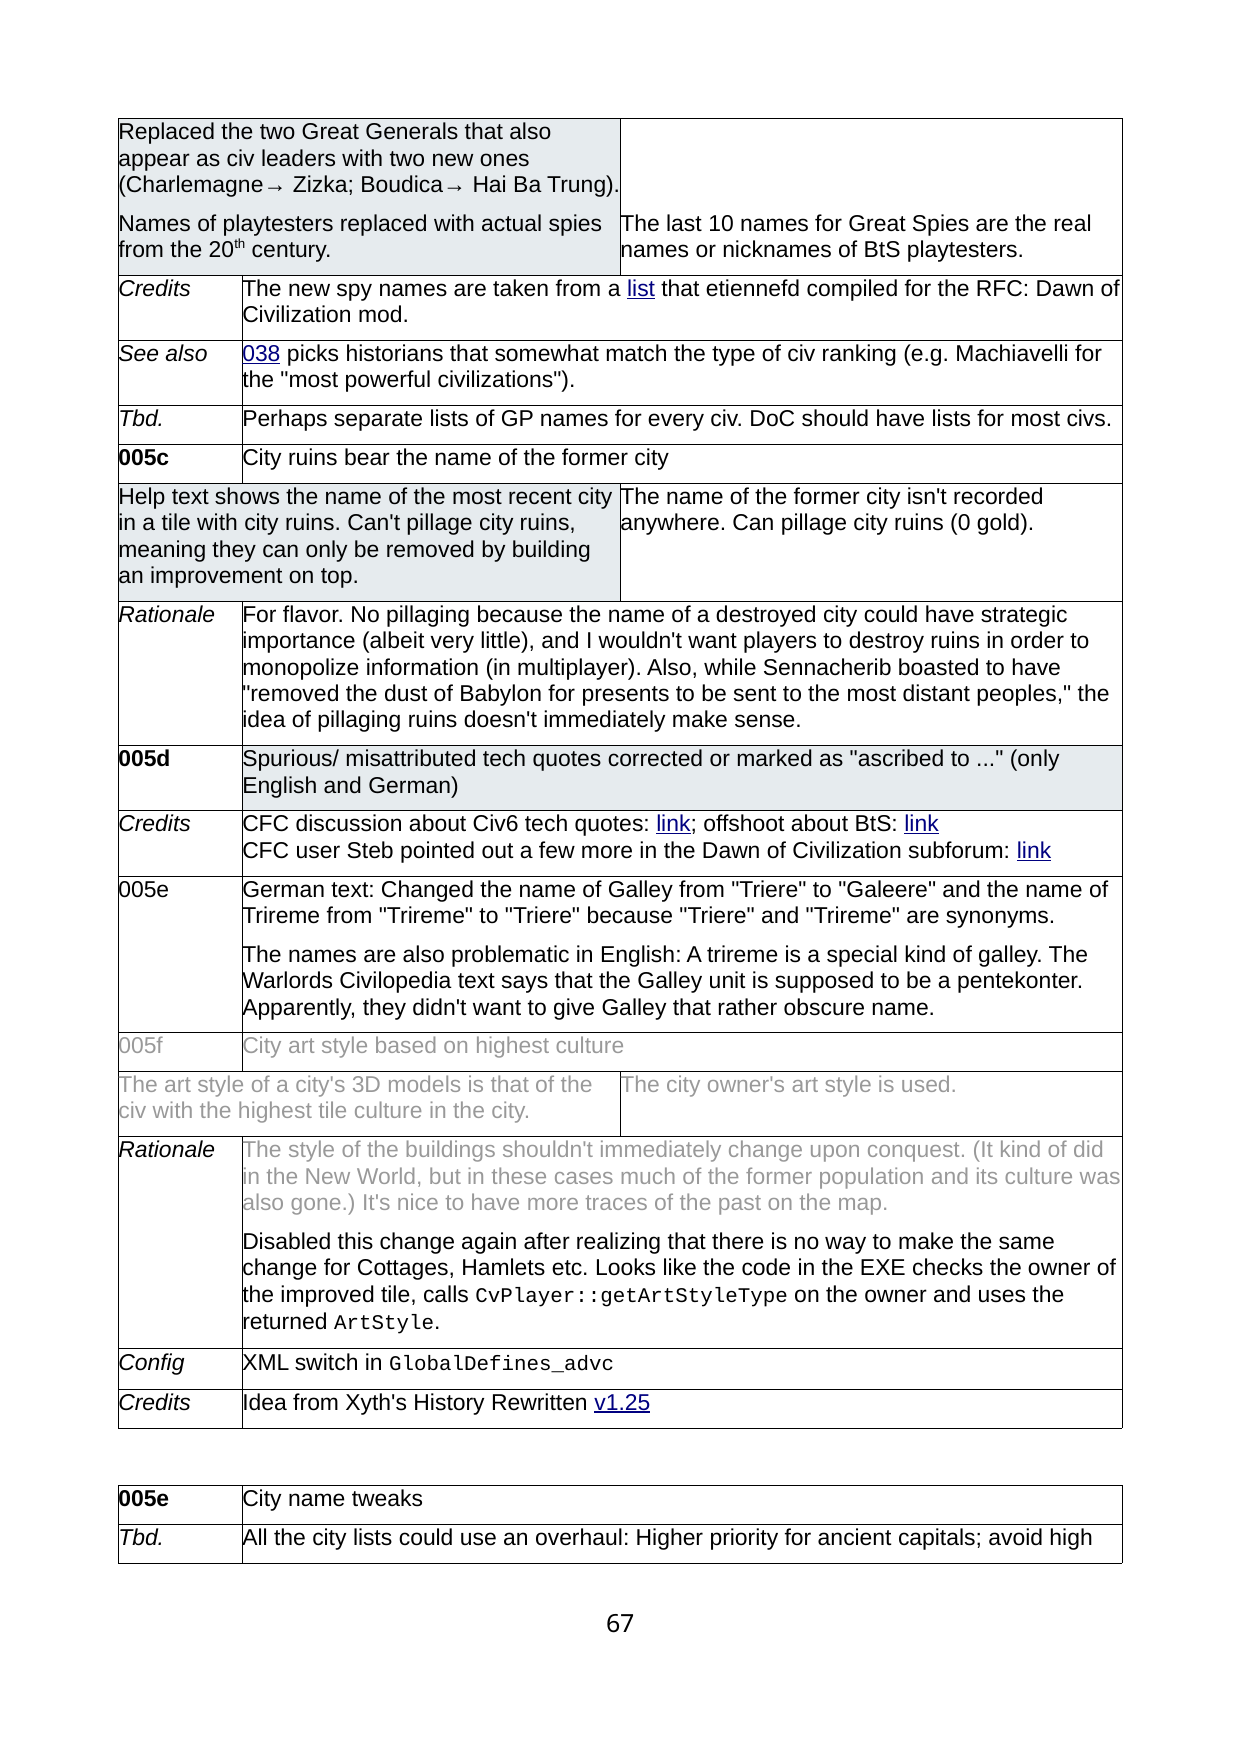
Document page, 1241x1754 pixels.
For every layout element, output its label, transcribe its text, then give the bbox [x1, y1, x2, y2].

table_header 005e [119, 1486, 242, 1524]
table_cell The name of the former city isn't recorded anywhere. Can pillage city ruins (0 gold). [621, 484, 1122, 601]
table_cell Replaced the two Great Generals that also appear as civ leaders with two new ones (Charlemagne→ Zizka; Boudica→ Hai Ba Trung). Names of playtesters replaced with actual spies from the 20th century. [119, 119, 620, 275]
table_cell Help text shows the name of the most recent city in a tile with city ruins. Can't pillage city ruins, meaning they can only be removed by building an improvement on top. [119, 484, 620, 601]
table_header City name tweaks [243, 1486, 1122, 1524]
table_cell The new spy names are taken from a list that etiennefd compiled for the RFC: Dawn of Civilization mod. [243, 276, 1122, 340]
table_cell XML switch in GlobalDefines_advc [243, 1349, 1122, 1388]
table_cell The city owner's art style is used. [621, 1072, 1122, 1136]
table_cell City art style based on highest culture [243, 1033, 1122, 1071]
table_cell Tbd. [119, 1525, 242, 1563]
table_cell Idea from Xyth's History Rewritten v1.25 [243, 1390, 1122, 1427]
table_cell Credits [119, 811, 242, 876]
table_cell CFC discussion about Civ6 tech quotes: link; offshoot about BtS: link CFC user Steb pointed out a few more in the Dawn of Civilization subforum: link [243, 811, 1122, 876]
table_cell Rationale [119, 602, 242, 745]
table_cell 005c [119, 445, 242, 483]
table_cell Tbd. [119, 406, 242, 444]
table_cell All the city lists could use an overhaul: Higher priority for ancient capitals; avoid high [243, 1525, 1122, 1563]
table_cell Spurious/ misattributed tech quotes corrected or marked as "ascribed to ..." (only English and German) [243, 746, 1122, 810]
table_cell The art style of a city's 3D models is that of the civ with the highest tile culture in the city. [119, 1072, 620, 1136]
table_cell For flavor. No pillaging because the name of a destroyed city could have strategic importance (albeit very little), and I wouldn't want players to destroy ruins in order to monopolize information (in multiplayer). Also, while Sennacherib boasted to have "removed the dust of Babylon for presents to be sent to the most distant peoples," the idea of pillaging ruins doesn't immediately make sense. [243, 602, 1122, 745]
table_cell Credits [119, 276, 242, 340]
table_cell The last 10 names for Great Spies are the real names or nicknames of BtS playtesters. [621, 119, 1122, 275]
table_cell City ruins bear the name of the former city [243, 445, 1122, 483]
table_cell 005f [119, 1033, 242, 1071]
table_cell Perhaps separate lists of GP names for every civ. DoC should have lists for most civs. [243, 406, 1122, 444]
table_cell 005d [119, 746, 242, 810]
table_cell German text: Changed the name of Galley from "Triere" to "Galeere" and the name of Trireme from "Trireme" to "Triere" because "Triere" and "Trireme" are synonyms. The names are also problematic in English: A trireme is a special kind of galley. The Warlords Civilopedia text says that the Galley unit is supposed to be a pentekonter. Apparently, they didn't want to give Galley that rather obscure name. [243, 877, 1122, 1032]
table_cell 038 picks historians that somewhat match the type of civ ranking (e.g. Machiavelli for the "most powerful civilizations"). [243, 341, 1122, 405]
table_cell 005e [119, 877, 242, 1032]
table_cell Config [119, 1349, 242, 1388]
table_cell The style of the buildings shouldn't immediately change upon conquest. (It kind of did in the New World, but in these cases much of the former population and its culture was also gone.) It's nice to have more traces of the past on the map. Disabled this change again after realizing that there is no way to make the same change for Cottages, Hamlets etc. Looks like the code in the EXE checks the owner of the improved tile, calls CvPlayer::getArtStyleType on the owner and uses the returned ArtStyle. [243, 1137, 1122, 1348]
table_cell Rationale [119, 1137, 242, 1348]
table_cell Credits [119, 1390, 242, 1427]
table_cell See also [119, 341, 242, 405]
